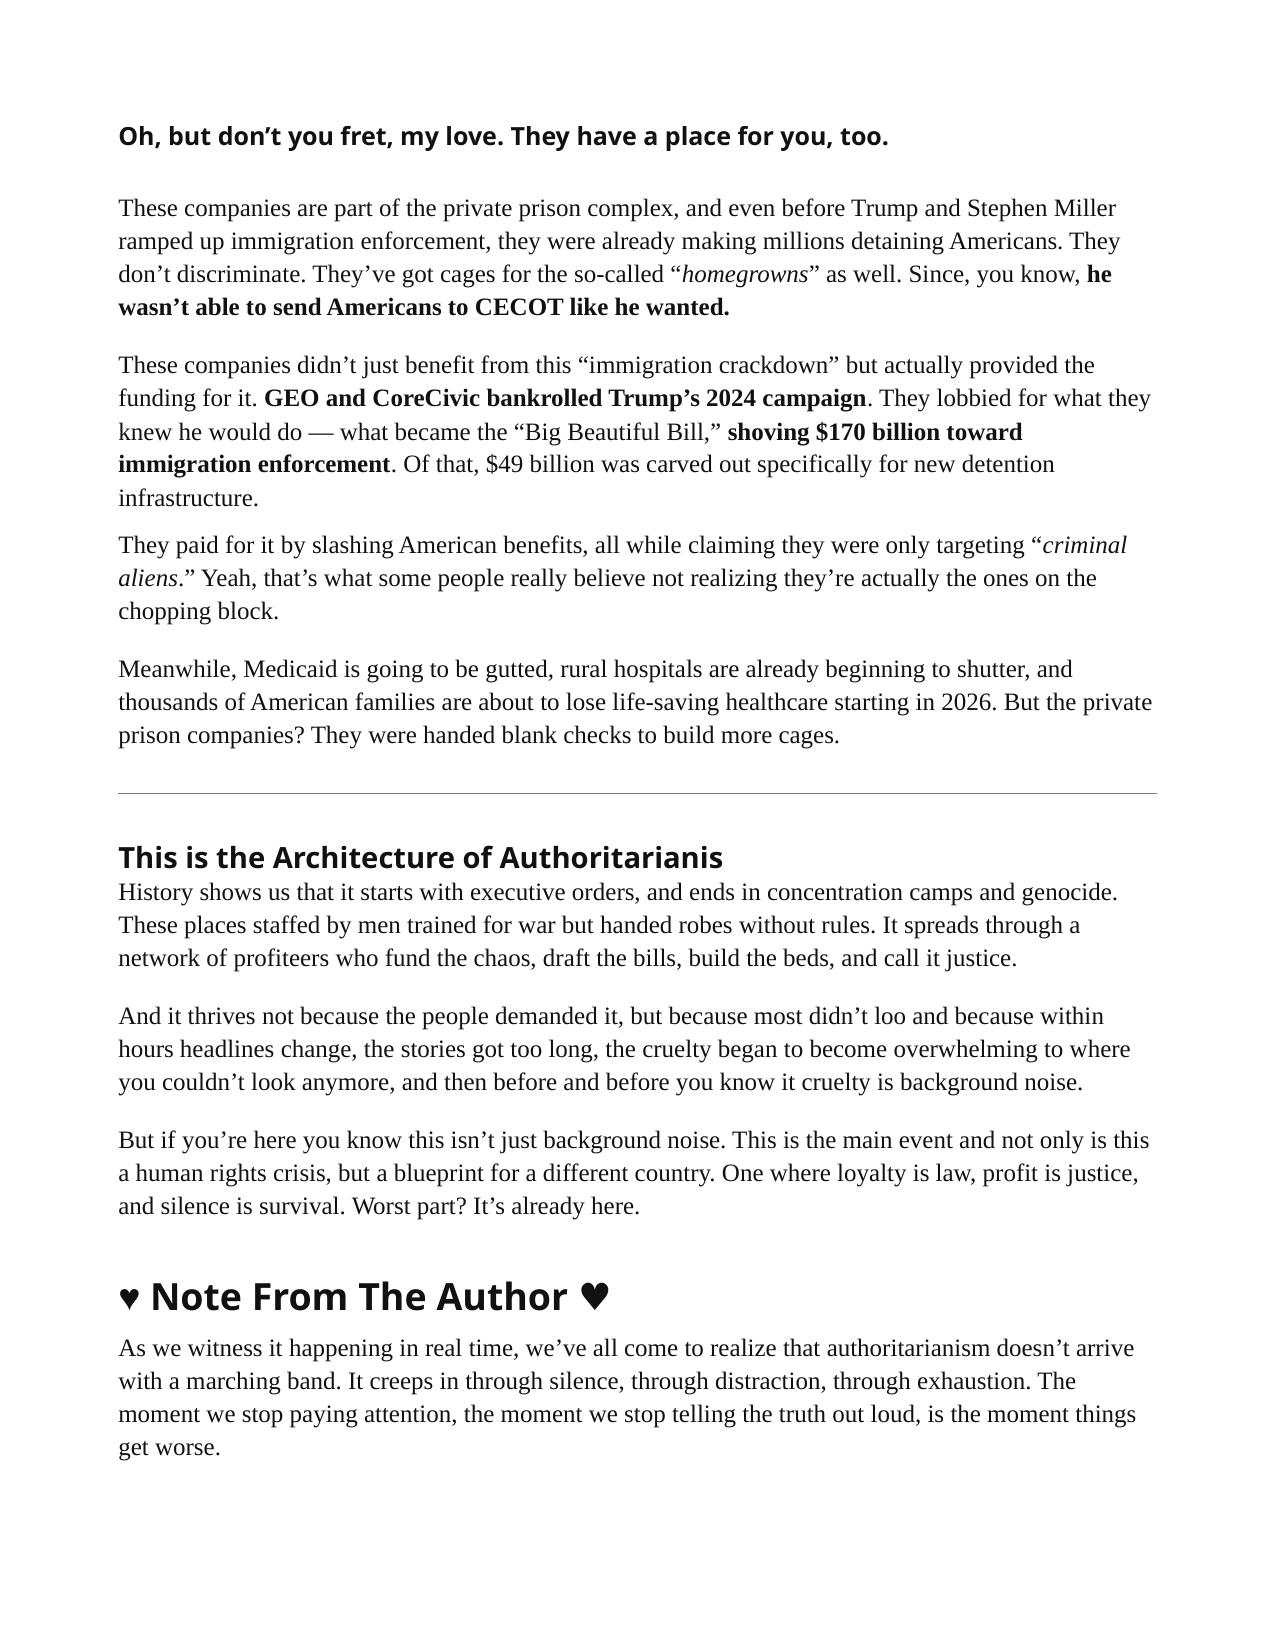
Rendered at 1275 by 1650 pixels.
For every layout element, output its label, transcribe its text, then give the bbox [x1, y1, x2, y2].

text These companies are part of the private prison complex, and even before Trump and Stephen Miller ramped up immigration enforcement, they were already making millions detaining Americans. They don’t discriminate. They’ve got cages for the so-called “homegrowns” as well. Since, you know, he wasn’t able to send Americans to CECOT like he wanted. [118, 193, 1157, 321]
subtitle ♥ Note From The Author ♥ [118, 1270, 1157, 1321]
text These companies didn’t just benefit from this “immigration crackdown” but actually provided the funding for it. GEO and CoreCivic bankrolled Trump’s 2024 campaign. They lobbied for what they knew he would do — what became the “Big Beautiful Bill,” shoving $170 billion toward immigration enforcement. Of that, $49 billion was carved out specifically for new detention infrastructure. [118, 351, 1157, 511]
text But if you’re here you know this isn’t just background noise. This is the main event and not only is this a human rights crisis, but a blueprint for a different country. One where loyalty is law, profit is justice, and silence is survival. Worst part? It’s already here. [118, 1125, 1157, 1220]
text As we witness it happening in real time, we’ve all come to realize that authoritarianism doesn’t arrive with a marching band. It creeps in through silence, through distraction, through exhaustion. The moment we stop paying attention, the moment we stop telling the truth out loud, is the moment things get worse. [118, 1333, 1157, 1461]
subtitle This is the Architecture of Authoritarianis [118, 837, 1157, 877]
text Meanwhile, Medicaid is going to be gutted, rural hospitals are already beginning to shutter, and thousands of American families are about to lose life-saving healthcare starting in 2026. But the private prison companies? They were handed blank checks to build more cages. [118, 654, 1157, 749]
text History shows us that it starts with executive orders, and ends in concentration camps and genocide. These places staffed by men trained for war but handed robes without rules. It spreads through a network of profiteers who fund the chaos, draft the bills, build the beds, and call it justice. [118, 877, 1157, 972]
text They paid for it by slashing American benefits, all while claiming they were only targeting “criminal aliens.” Yeah, that’s what some people really believe not realizing they’re actually the ones on the chopping block. [118, 530, 1157, 625]
subtitle Oh, but don’t you fret, my love. They have a place for you, too. [118, 118, 1157, 152]
text And it thrives not because the people demanded it, but because most didn’t loo and because within hours headlines change, the stories got too long, the cruelty began to become overwhelming to where you couldn’t look anymore, and then before and before you know it cruelty is background noise. [118, 1001, 1157, 1096]
